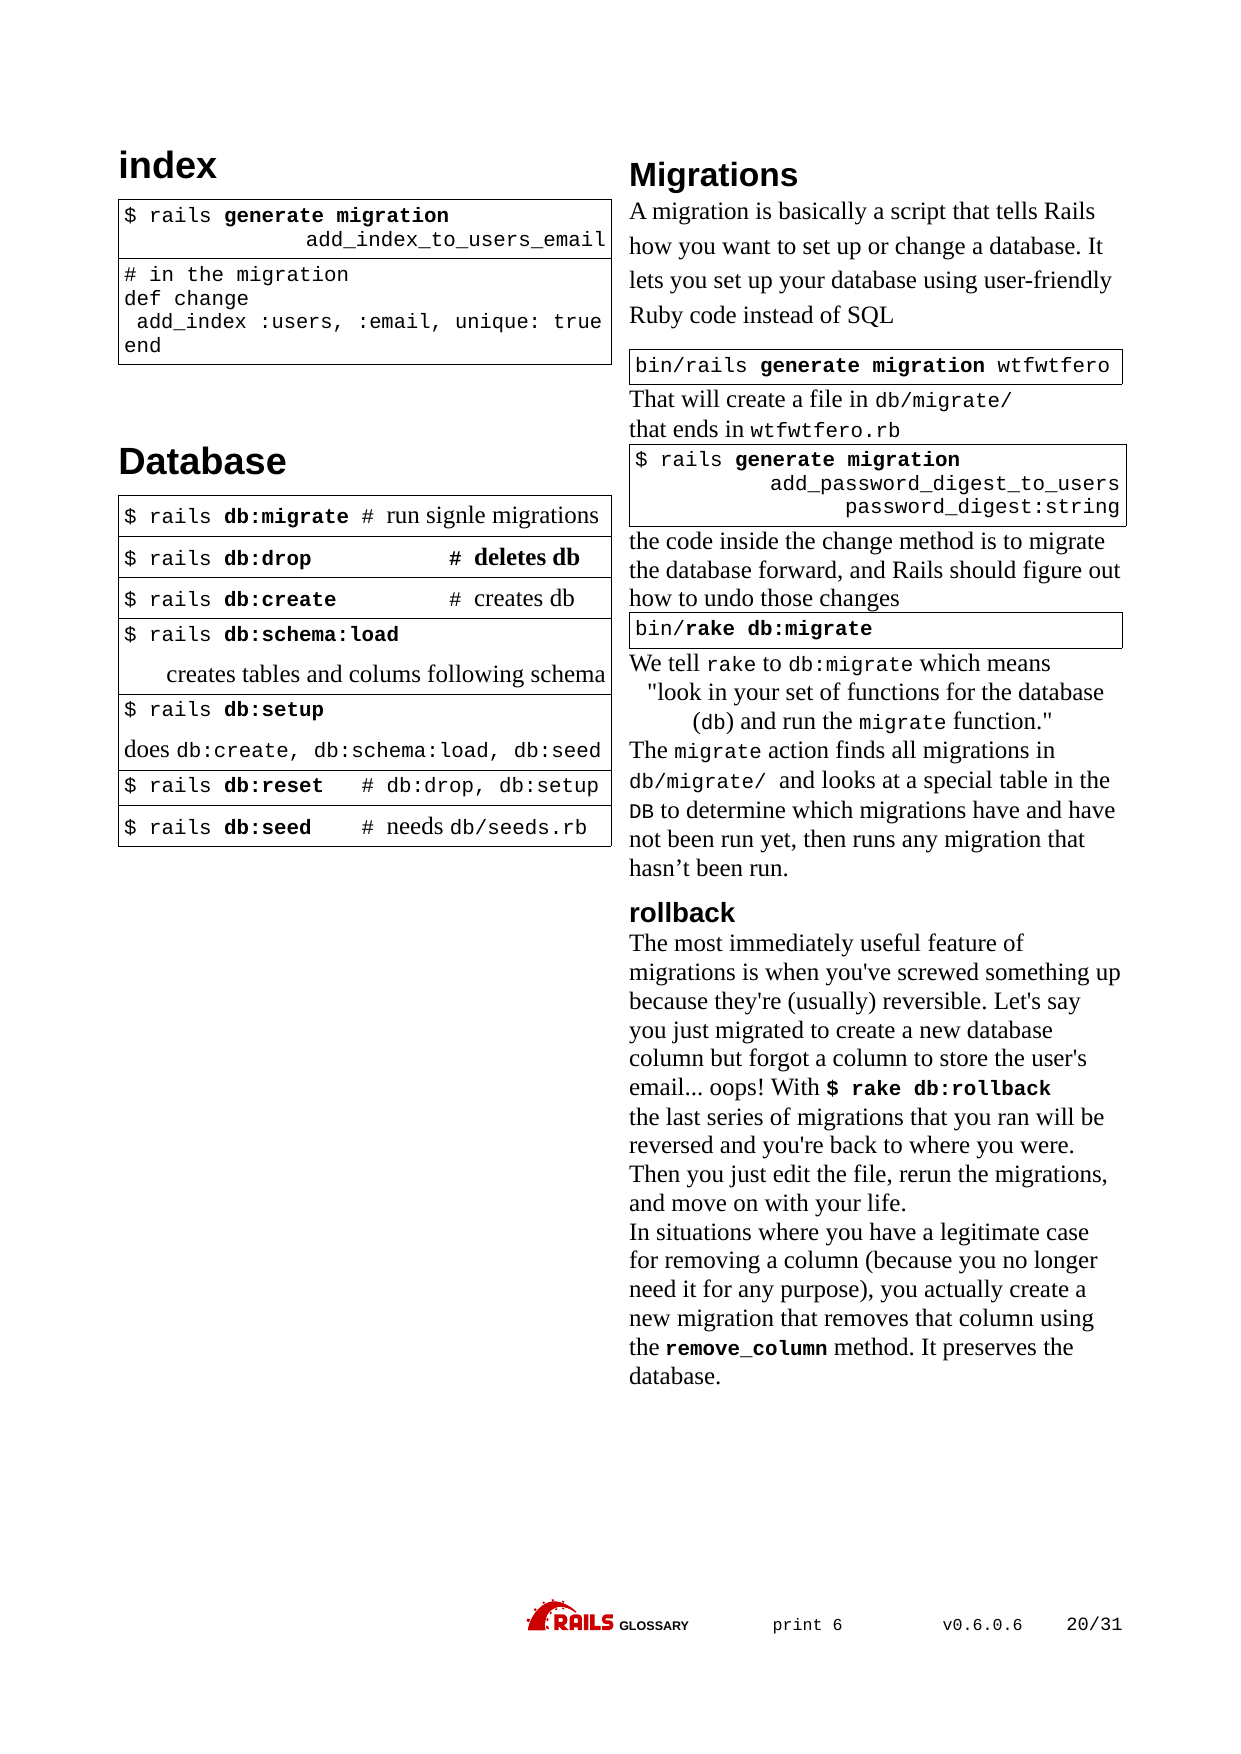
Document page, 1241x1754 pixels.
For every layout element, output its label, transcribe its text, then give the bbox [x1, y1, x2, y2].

table_header bin/rails generate migration wtfwtfero [630, 350, 1122, 384]
table_cell # in the migration def change add_index :users, :email, unique: true end [119, 259, 611, 364]
subtitle index [118, 143, 611, 187]
text The most immediately useful feature of migrations is when you've screwed something up because they're (usually) reversible. Let's say you just migrated to create a new database column but forgot a column to store the user's email... oops! With $ rake db:rollback [629, 928, 1122, 1102]
table_header $ rails db:seed # needs db/seeds.rb [119, 806, 611, 846]
text the code inside the change method is to migrate the database forward, and Rails should figure out how to undo those changes [629, 527, 1122, 612]
table_header $ rails generate migration add_password_digest_to_users password_digest:string [630, 445, 1126, 526]
table_header $ rails db:migrate # run signle migrations [119, 496, 611, 536]
table_header bin/rake db:migrate [630, 613, 1122, 647]
text That will create a file in db/migrate/ [629, 385, 1122, 414]
table_cell $ rails db:reset # db:drop, db:setup [119, 771, 611, 805]
text A migration is basically a script that tells Rails how you want to set up or change a database. It lets you set up your database using user-friendly Ruby code instead of SQL [629, 196, 1122, 329]
table_cell $ rails db:schema:load [119, 619, 611, 653]
text In situations where you have a legitimate case for removing a column (because you no longer need it for any purpose), you actually create a new migration that removes that column using the remove_column method. It preserves the database. [629, 1217, 1122, 1390]
text that ends in wtfwtfero.rb [629, 414, 1122, 443]
text "look in your set of functions for the database (db) and run the migrate function." [629, 677, 1122, 736]
table_cell does db:create, db:schema:load, db:seed [119, 729, 611, 770]
table_cell creates tables and colums following schema [119, 653, 611, 693]
table_cell $ rails db:drop # deletes db [119, 537, 611, 577]
text The migrate action finds all migrations in db/migrate/ and looks at a special table in the DB to determine which migrations have and have not been run yet, then runs any migration that hasn’t been run. [629, 736, 1122, 882]
text We tell rake to db:migrate which means [629, 649, 1122, 677]
table_cell $ rails db:create # creates db [119, 578, 611, 618]
subtitle rollback [629, 897, 1122, 928]
text the last series of migrations that you ran will be reversed and you're back to where you were. Then you just edit the file, rerun the migrations, and move on with your life. [629, 1102, 1122, 1217]
subtitle Migrations [629, 155, 1122, 193]
table_cell $ rails db:setup [119, 695, 611, 729]
subtitle Database [118, 438, 611, 482]
table_header $ rails generate migration add_index_to_users_email [119, 200, 611, 258]
